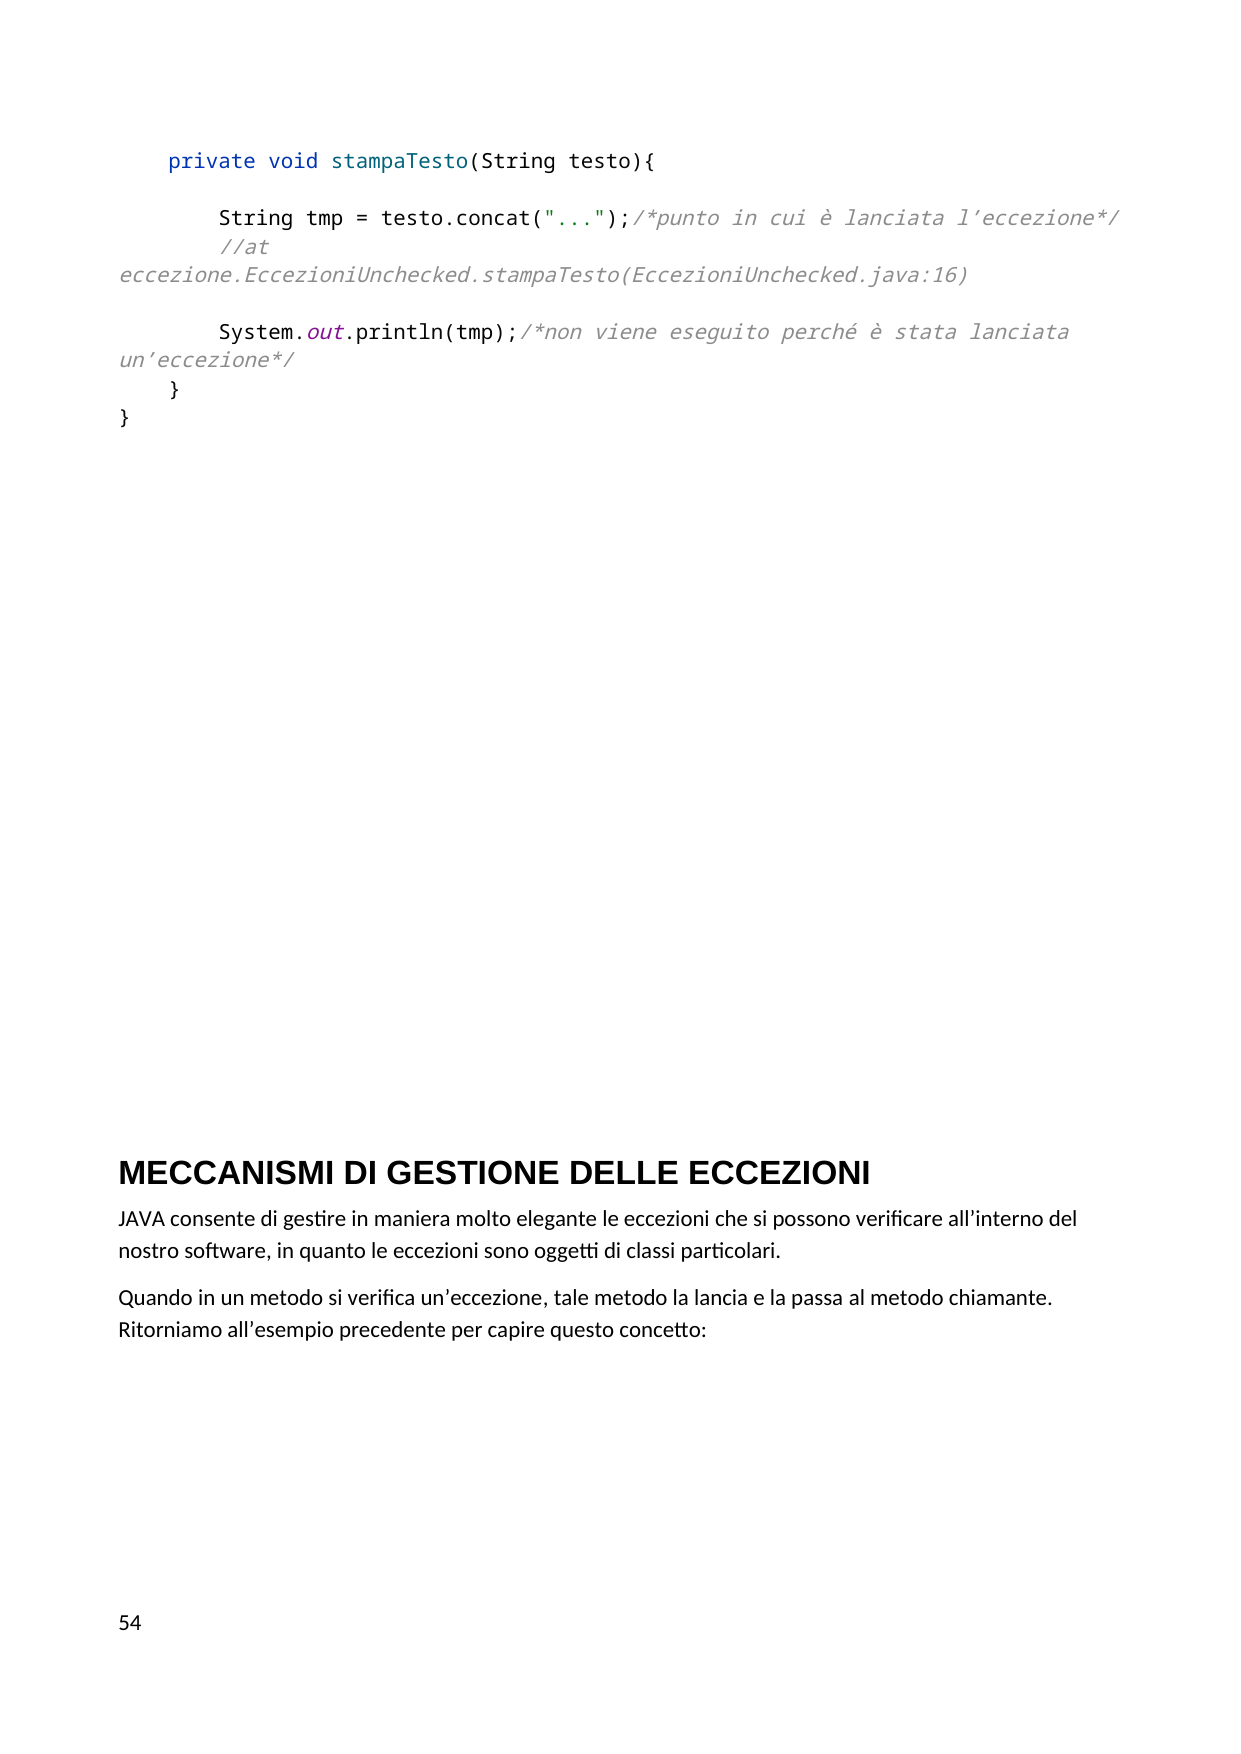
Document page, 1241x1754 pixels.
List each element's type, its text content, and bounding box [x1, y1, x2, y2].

text JAVA consente di gestire in maniera molto elegante le eccezioni che si possono verificare all’interno del nostro software, in quanto le eccezioni sono oggetti di classi particolari. [118, 1204, 1122, 1264]
subtitle MECCANISMI DI GESTIONE DELLE ECCEZIONI [118, 1153, 1122, 1191]
text private void stampaTesto(String testo){ String tmp = testo.concat("...");/*punto in cui è lanciata l’eccezione*/ //at eccezione.EccezioniUnchecked.stampaTesto(EccezioniUnchecked.java:16) System.out.println(tmp);/*non viene eseguito perché è stata lanciata un’eccezione*/ } } [118, 118, 1122, 431]
text Quando in un metodo si verifica un’eccezione, tale metodo la lancia e la passa al metodo chiamante. Ritorniamo all’esempio precedente per capire questo concetto: [118, 1283, 1122, 1343]
